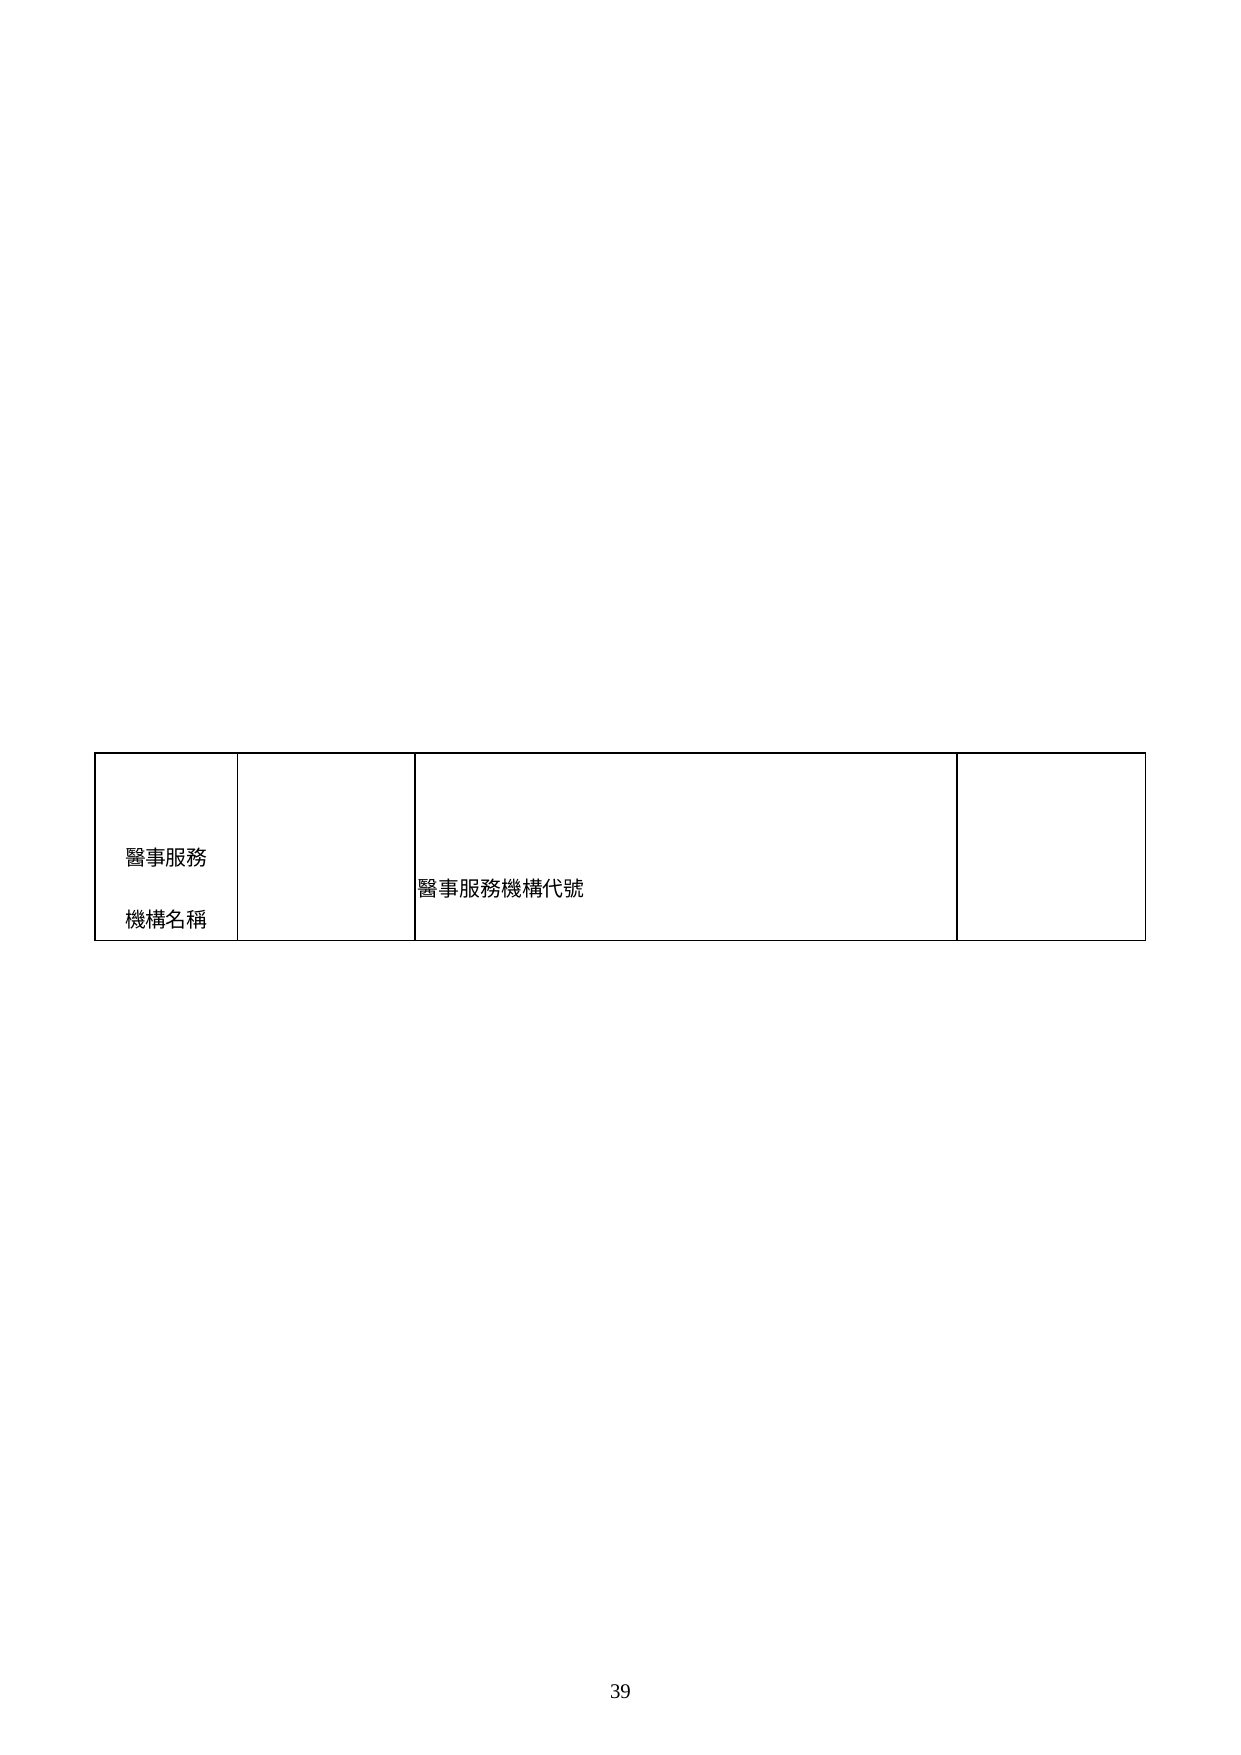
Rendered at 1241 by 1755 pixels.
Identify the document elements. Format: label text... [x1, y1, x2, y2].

table_cell 醫事服務 機構名稱 [96, 754, 237, 939]
table_cell [958, 754, 1145, 939]
table_cell [238, 754, 414, 939]
table_cell 醫事服務機構代號 [416, 754, 956, 939]
